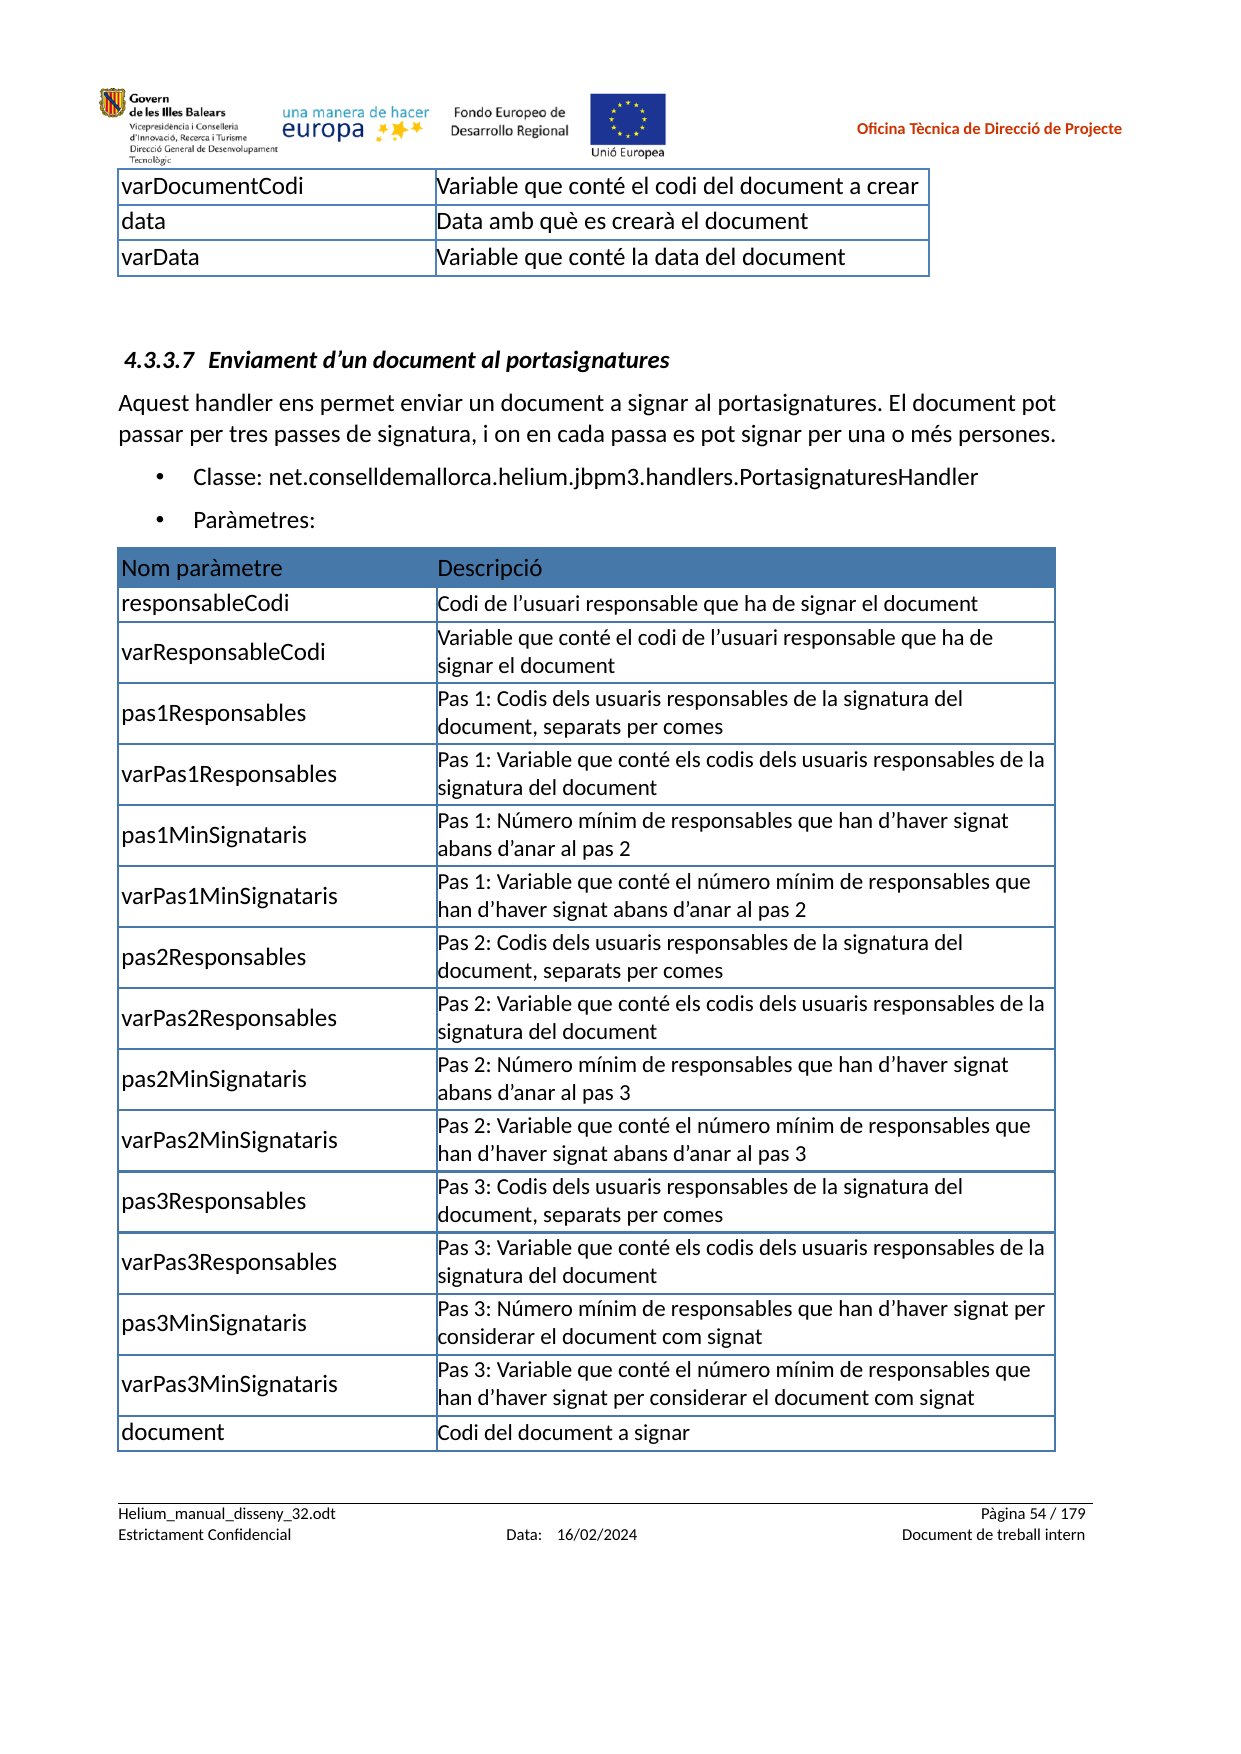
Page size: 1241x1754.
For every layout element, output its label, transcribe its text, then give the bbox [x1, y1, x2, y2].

table_cell Variable que conté el codi de l’usuari responsable que ha de signar el document [438, 623, 1054, 682]
table_cell Variable que conté el codi del document a crear [437, 170, 928, 203]
table_cell responsableCodi [119, 588, 436, 621]
table_cell pas3Responsables [119, 1173, 436, 1231]
table_cell pas3MinSignataris [119, 1295, 436, 1353]
table_cell varResponsableCodi [119, 623, 436, 682]
table_cell Pas 1: Número mínim de responsables que han d’haver signat abans d’anar al pas 2 [438, 806, 1054, 865]
table_cell varPas1Responsables [119, 745, 436, 804]
table_cell document [119, 1417, 436, 1450]
table_cell varData [119, 241, 435, 274]
table_cell Pas 1: Codis dels usuaris responsables de la signatura del document, separats per comes [438, 684, 1054, 743]
table_cell Pas 1: Variable que conté els codis dels usuaris responsables de la signatura del document [438, 745, 1054, 804]
subtitle Enviament d’un document al portasignatures [118, 344, 1122, 375]
table_cell Pas 2: Variable que conté els codis dels usuaris responsables de la signatura del document [438, 989, 1054, 1048]
table_cell Pas 3: Variable que conté el número mínim de responsables que han d’haver signat per considerar el document com signat [438, 1356, 1054, 1414]
table_cell pas1MinSignataris [119, 806, 436, 865]
table_cell data [119, 206, 435, 239]
table_cell Pas 3: Codis dels usuaris responsables de la signatura del document, separats per comes [438, 1173, 1054, 1231]
table_cell varPas2MinSignataris [119, 1111, 436, 1170]
table_cell Pas 2: Codis dels usuaris responsables de la signatura del document, separats per comes [438, 928, 1054, 987]
text Aquest handler ens permet enviar un document a signar al portasignatures. El document pot passar per tres passes de signatura, i on en cada passa es pot signar per una o més persones. [118, 387, 1122, 448]
table_header Descripció [438, 549, 1054, 585]
table_cell Codi del document a signar [438, 1417, 1054, 1450]
table_cell Pas 3: Variable que conté els codis dels usuaris responsables de la signatura del document [438, 1234, 1054, 1292]
table_cell Data amb què es crearà el document [437, 206, 928, 239]
picture [99, 87, 668, 166]
table_cell varPas3MinSignataris [119, 1356, 436, 1414]
table_cell Codi de l’usuari responsable que ha de signar el document [438, 588, 1054, 621]
table_cell varPas1MinSignataris [119, 867, 436, 926]
list Classe: net.conselldemallorca.helium.jbpm3.handlers.PortasignaturesHandler [156, 461, 1122, 491]
table_cell Pas 2: Variable que conté el número mínim de responsables que han d’haver signat abans d’anar al pas 3 [438, 1111, 1054, 1170]
table_cell Pas 3: Número mínim de responsables que han d’haver signat per considerar el document com signat [438, 1295, 1054, 1353]
table_cell varPas2Responsables [119, 989, 436, 1048]
table_cell Variable que conté la data del document [437, 241, 928, 274]
table_cell Pas 1: Variable que conté el número mínim de responsables que han d’haver signat abans d’anar al pas 2 [438, 867, 1054, 926]
table_cell pas2MinSignataris [119, 1050, 436, 1109]
table_cell varDocumentCodi [119, 170, 435, 203]
table_cell Pas 2: Número mínim de responsables que han d’haver signat abans d’anar al pas 3 [438, 1050, 1054, 1109]
list Paràmetres: [156, 504, 1122, 534]
table_cell varPas3Responsables [119, 1234, 436, 1292]
table_cell pas2Responsables [119, 928, 436, 987]
table_cell pas1Responsables [119, 684, 436, 743]
table_header Nom paràmetre [119, 549, 436, 585]
